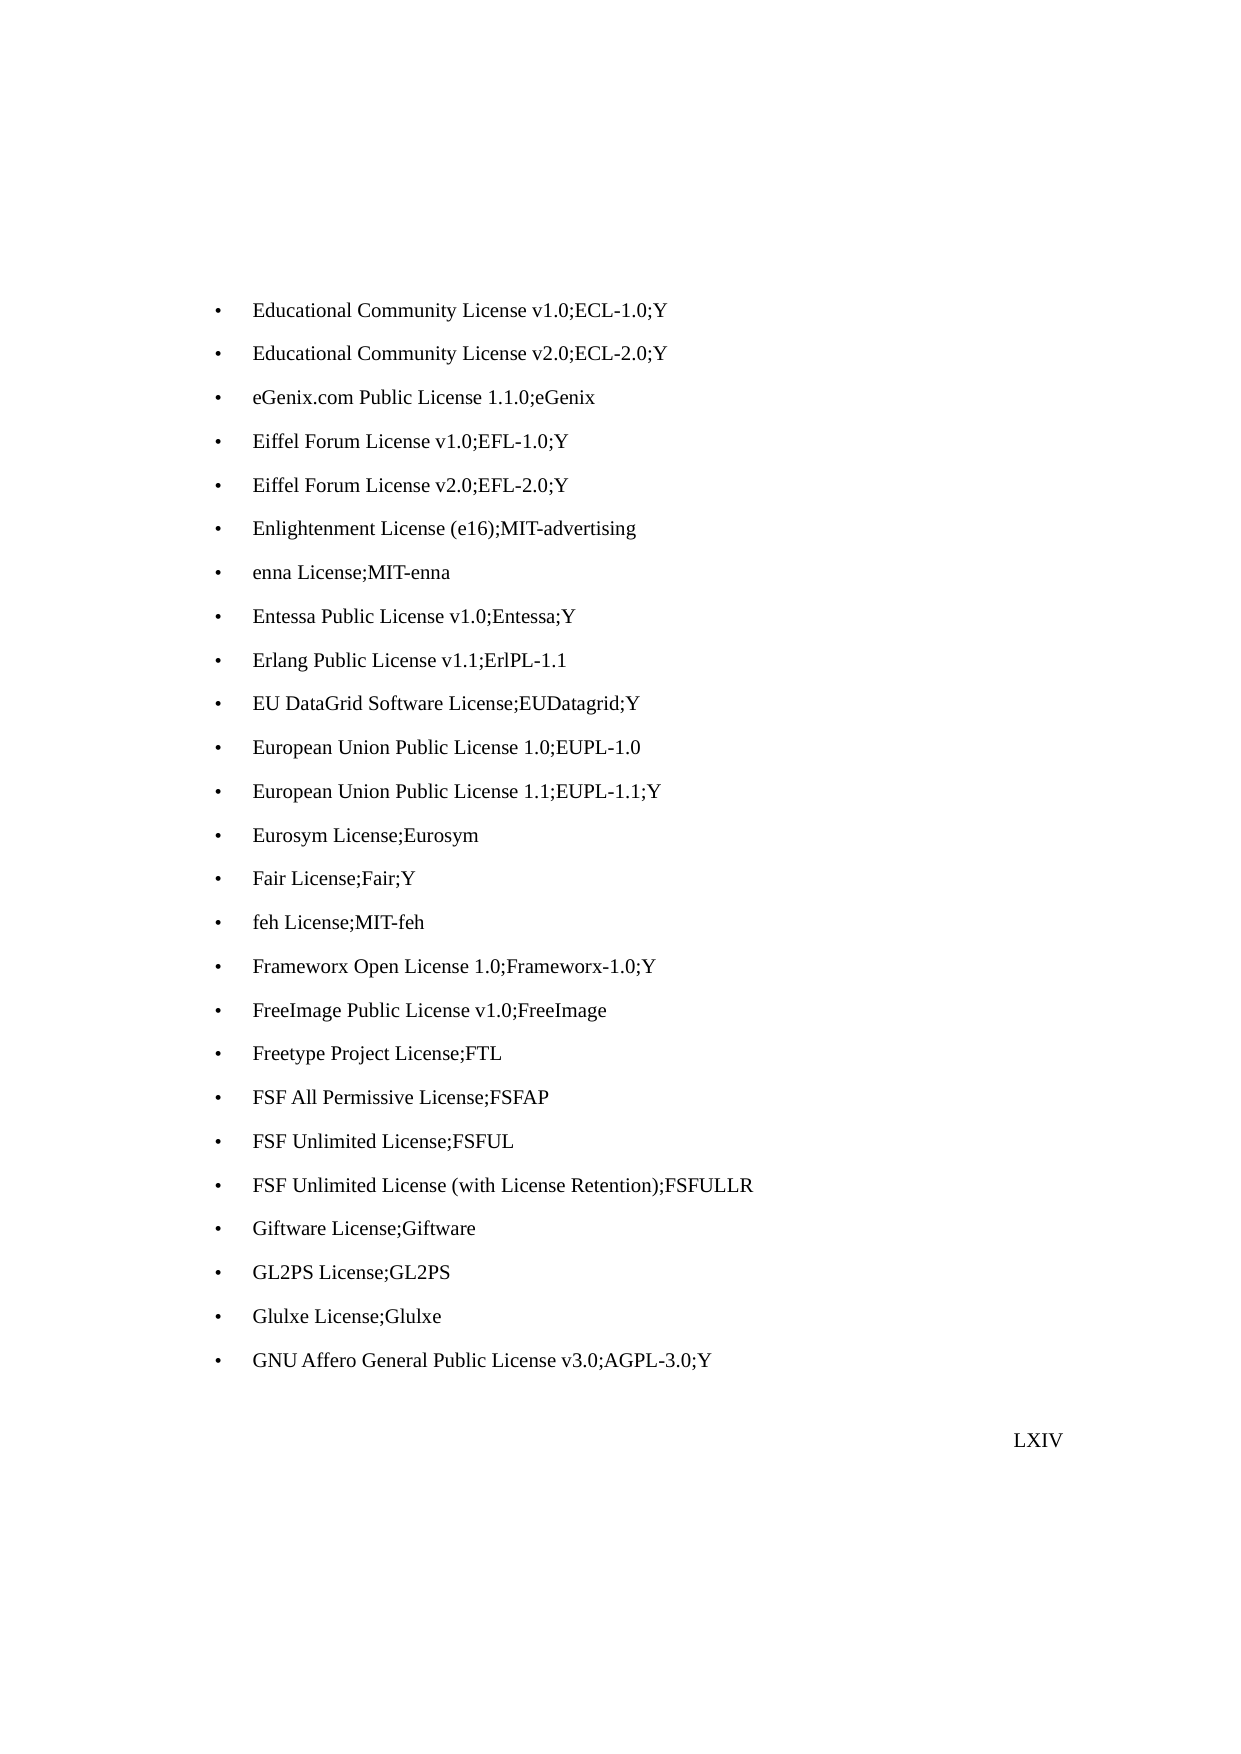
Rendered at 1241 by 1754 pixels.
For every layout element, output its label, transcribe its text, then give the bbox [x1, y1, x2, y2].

list FSF All Permissive License;FSFAP [215, 1083, 1063, 1110]
list Erlang Public License v1.1;ErlPL-1.1 [215, 645, 1063, 672]
list Eiffel Forum License v2.0;EFL-2.0;Y [215, 470, 1063, 497]
list Enlightenment License (e16);MIT-advertising [215, 514, 1063, 541]
list enna License;MIT-enna [215, 558, 1063, 585]
list Frameworx Open License 1.0;Frameworx-1.0;Y [215, 952, 1063, 979]
list FSF Unlimited License;FSFUL [215, 1127, 1063, 1154]
list Glulxe License;Glulxe [215, 1302, 1063, 1329]
list FSF Unlimited License (with License Retention);FSFULLR [215, 1170, 1063, 1197]
list Fair License;Fair;Y [215, 864, 1063, 891]
list Freetype Project License;FTL [215, 1039, 1063, 1066]
list feh License;MIT-feh [215, 908, 1063, 935]
list EU DataGrid Software License;EUDatagrid;Y [215, 689, 1063, 716]
list Eiffel Forum License v1.0;EFL-1.0;Y [215, 427, 1063, 454]
list FreeImage Public License v1.0;FreeImage [215, 995, 1063, 1022]
list European Union Public License 1.1;EUPL-1.1;Y [215, 777, 1063, 804]
list Educational Community License v2.0;ECL-2.0;Y [215, 339, 1063, 366]
list GL2PS License;GL2PS [215, 1258, 1063, 1285]
list GNU Affero General Public License v3.0;AGPL-3.0;Y [215, 1345, 1063, 1372]
list Entessa Public License v1.0;Entessa;Y [215, 602, 1063, 629]
list Educational Community License v1.0;ECL-1.0;Y [215, 295, 1063, 322]
list Giftware License;Giftware [215, 1214, 1063, 1241]
list eGenix.com Public License 1.1.0;eGenix [215, 383, 1063, 410]
list Eurosym License;Eurosym [215, 820, 1063, 847]
list European Union Public License 1.0;EUPL-1.0 [215, 733, 1063, 760]
